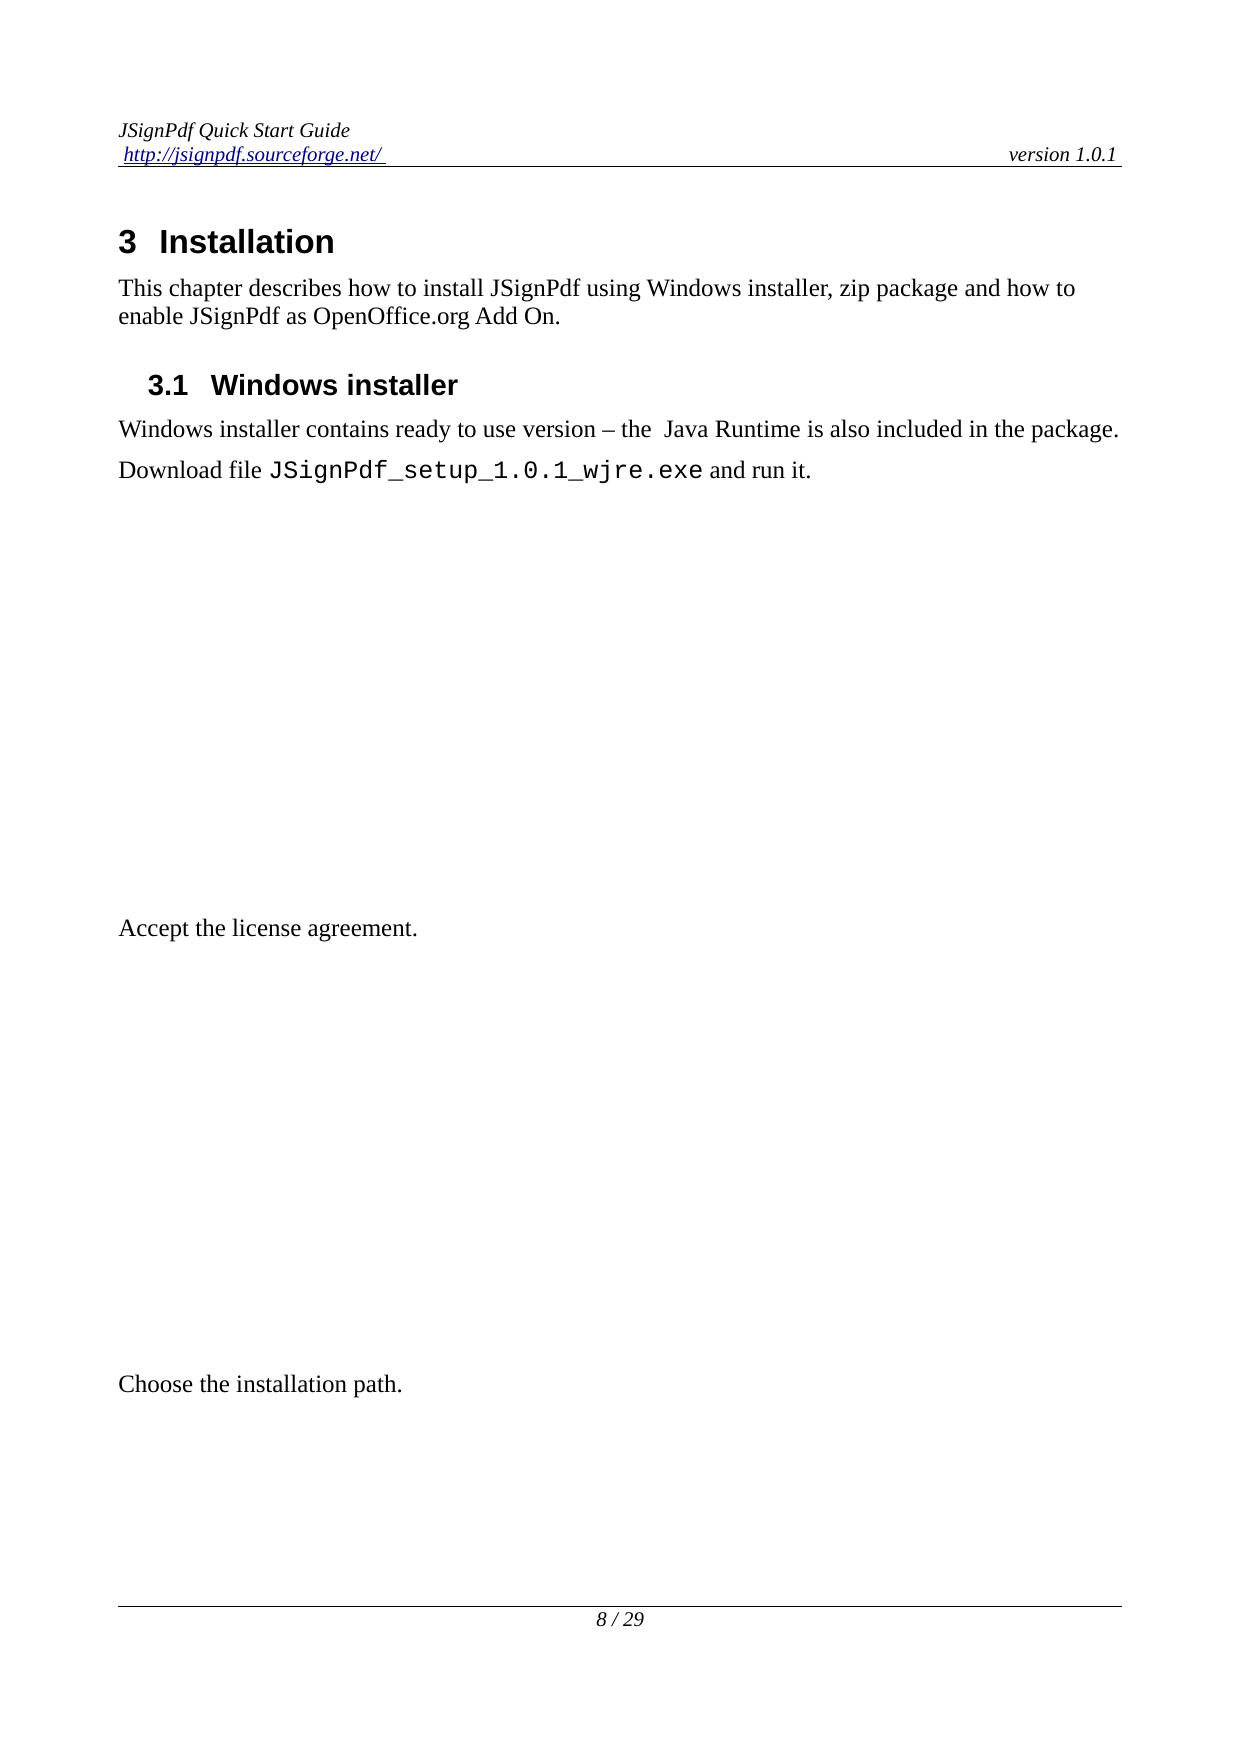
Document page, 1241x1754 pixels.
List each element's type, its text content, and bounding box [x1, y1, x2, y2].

subtitle Windows installer [148, 368, 1116, 401]
text Download file JSignPdf_setup_1.0.1_wjre.exe and run it. [118, 455, 1122, 486]
subtitle Installation [118, 222, 1122, 260]
text This chapter describes how to install JSignPdf using Windows installer, zip package and how to enable JSignPdf as OpenOffice.org Add On. [118, 273, 1122, 330]
text Accept the license agreement. [118, 498, 1122, 942]
text Windows installer contains ready to use version – the Java Runtime is also included in the package. [118, 414, 1122, 442]
text Choose the installation path. [118, 954, 1122, 1398]
